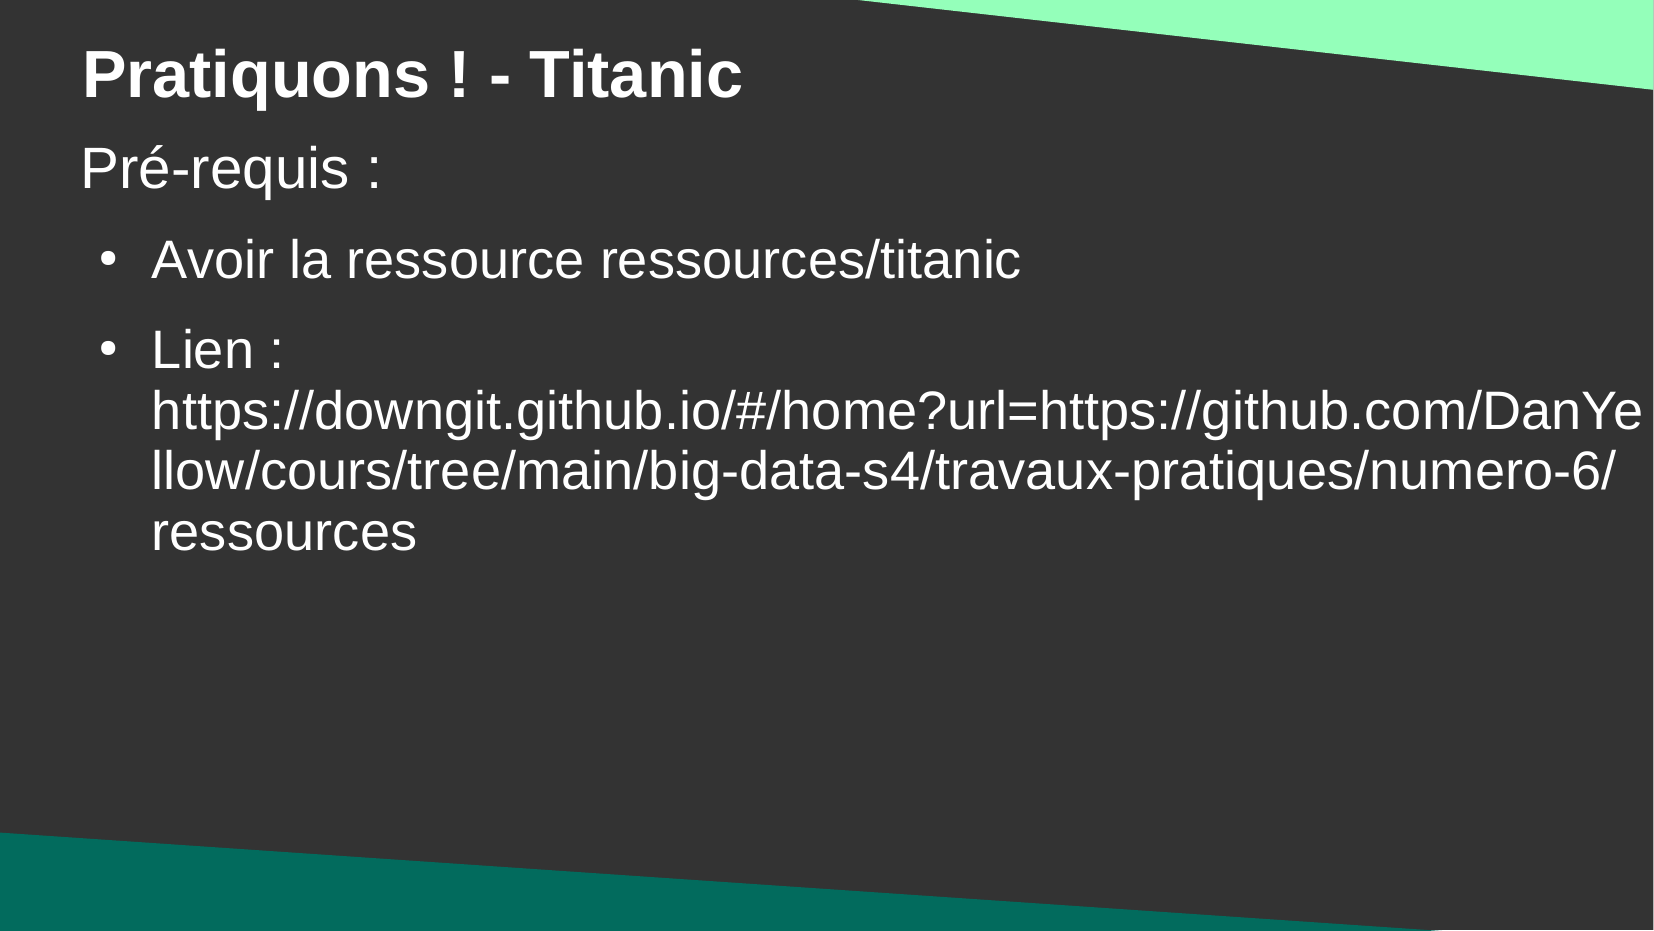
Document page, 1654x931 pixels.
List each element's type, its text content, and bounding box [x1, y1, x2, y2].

list Pré-requis : Avoir la ressource ressources/titanic Lien : https://downgit.github.io/#/home?url=https://github.com/DanYellow/cours/tree/main/big-data-s4/travaux-pratiques/numero-6/ressources [80, 135, 1654, 638]
title Pratiquons ! - Titanic [82, 37, 1571, 114]
text_box [858, 0, 1654, 90]
